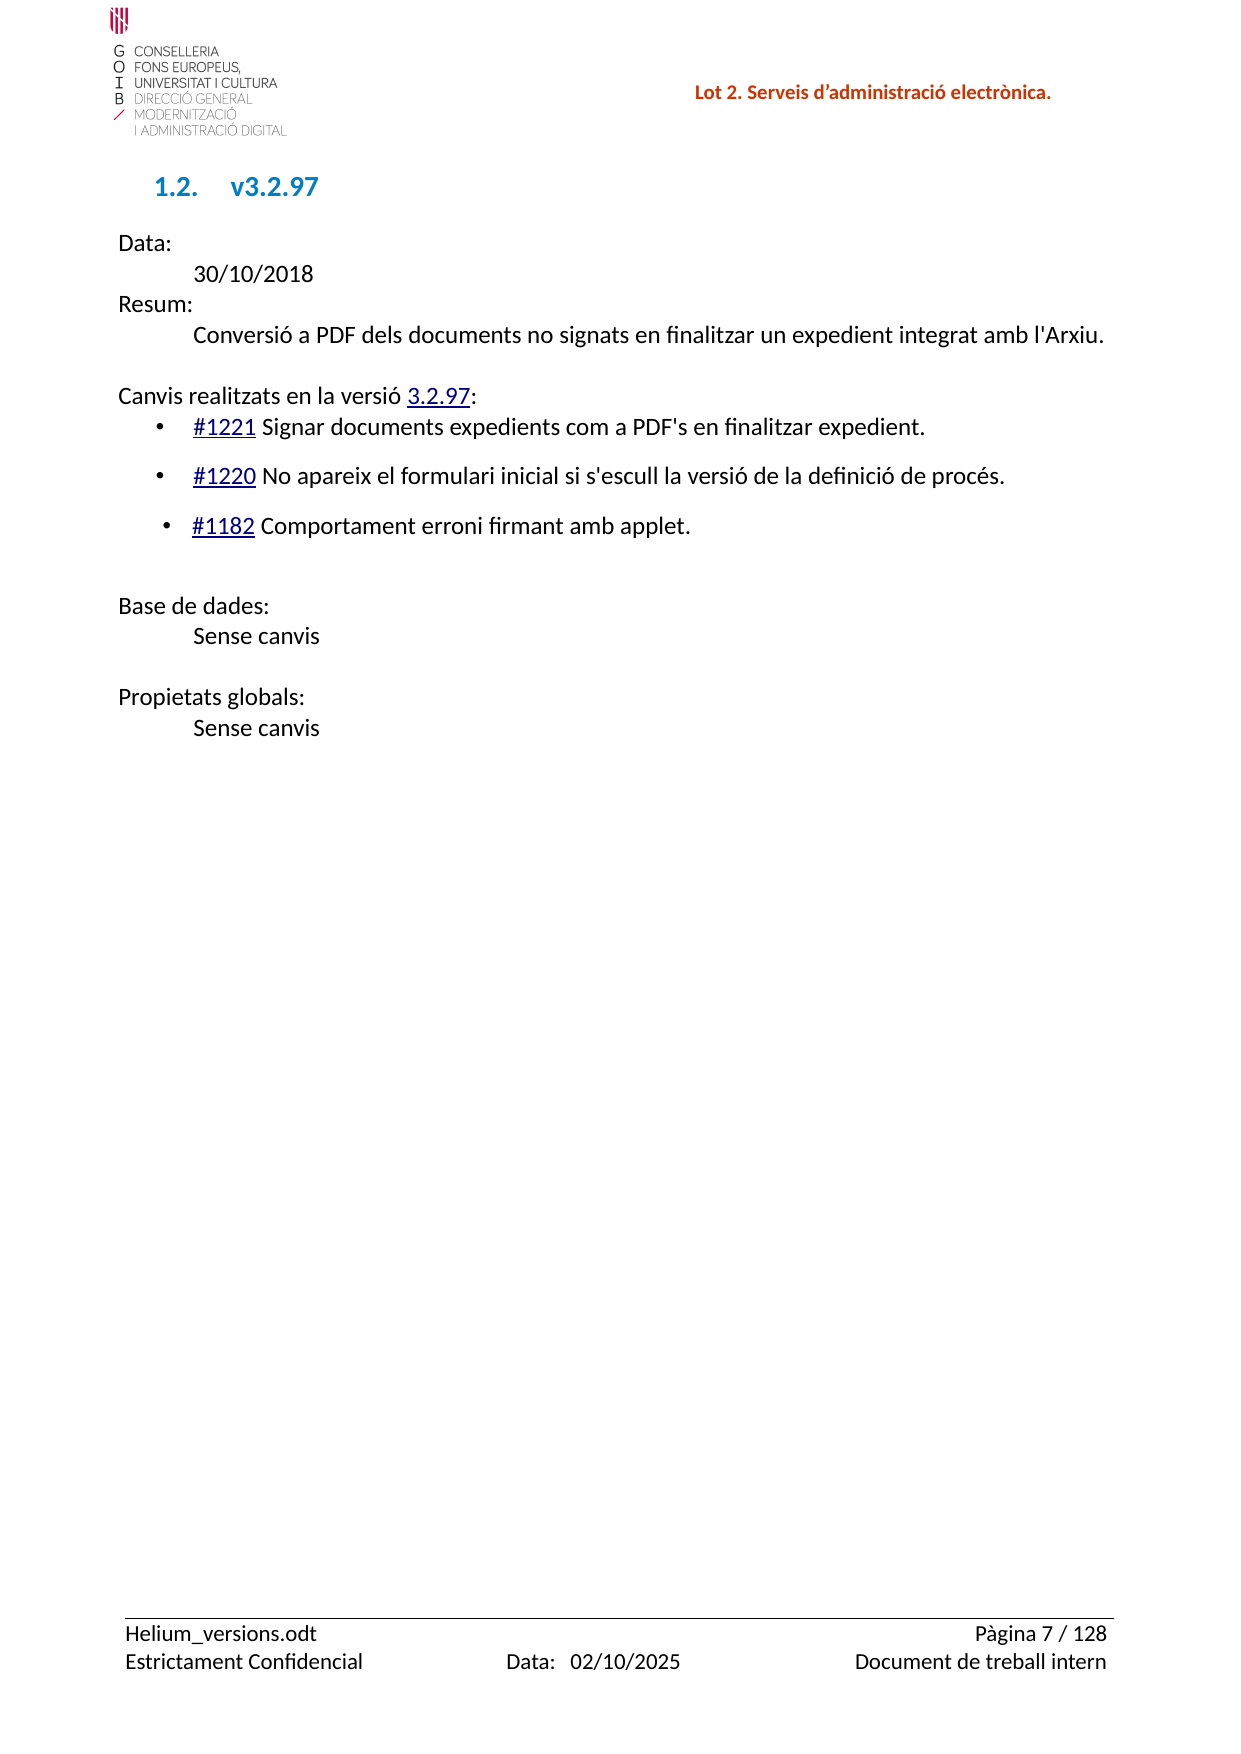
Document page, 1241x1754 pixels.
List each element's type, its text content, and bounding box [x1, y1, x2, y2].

text Resum: [118, 289, 1122, 319]
list #1182 Comportament erroni firmant amb applet. [162, 510, 1122, 540]
text Propietats globals: [118, 682, 1122, 712]
text Base de dades: [118, 590, 1122, 621]
text Conversió a PDF dels documents no signats en finalitzar un expedient integrat amb l'Arxiu. [118, 319, 1122, 350]
subtitle v3.2.97 [153, 168, 1122, 204]
list #1221 Signar documents expedients com a PDF's en finalitzar expedient. [156, 411, 1122, 441]
text Data: [118, 228, 1122, 258]
text Sense canvis [118, 621, 1122, 651]
picture [100, 0, 297, 144]
list #1220 No apareix el formulari inicial si s'escull la versió de la definició de procés. [156, 460, 1122, 491]
text Sense canvis [118, 712, 1122, 743]
text Canvis realitzats en la versió 3.2.97: [118, 380, 1122, 411]
text 30/10/2018 [118, 258, 1122, 289]
